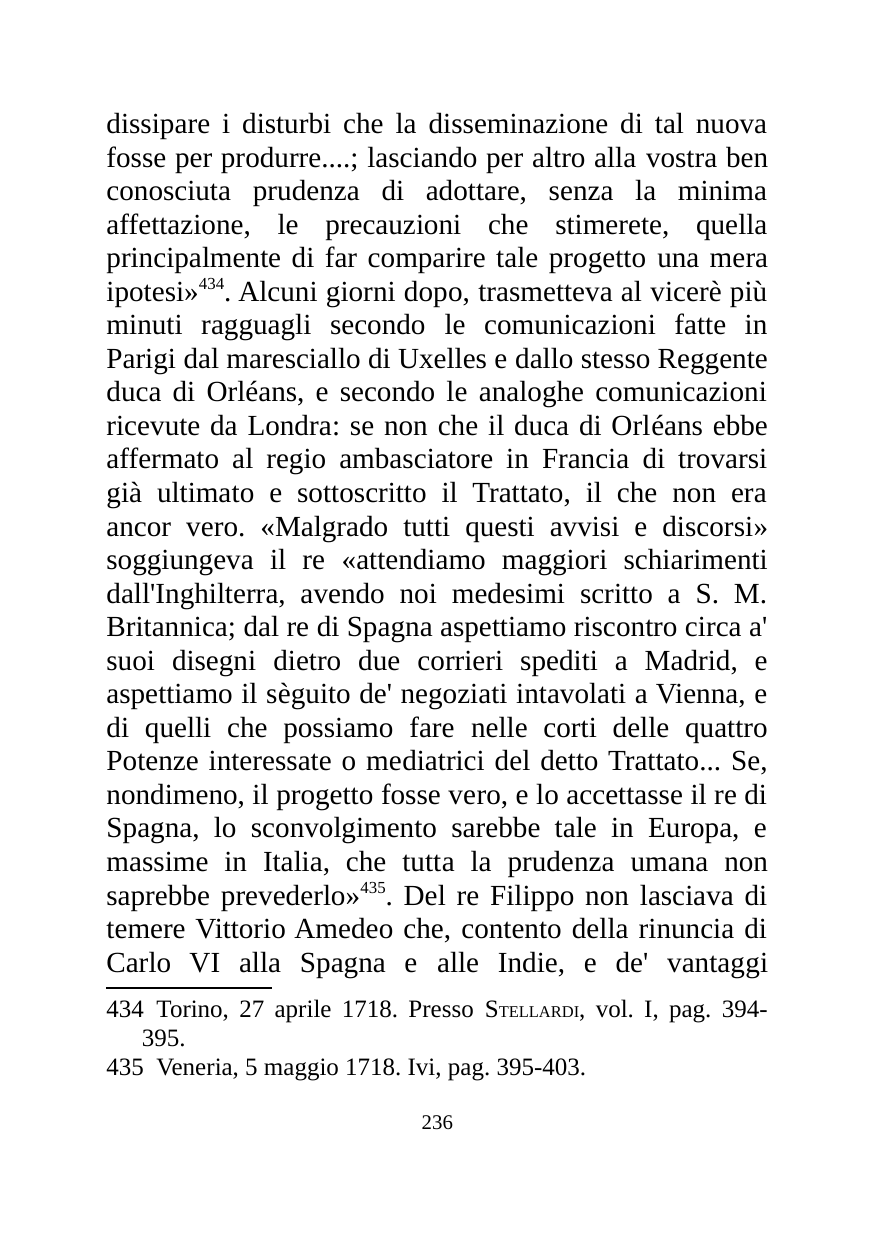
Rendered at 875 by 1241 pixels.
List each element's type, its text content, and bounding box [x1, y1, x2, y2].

text Torino, 27 aprile 1718. Presso Stellardi, vol. I, pag. 394-395. [106, 994, 768, 1052]
text Veneria, 5 maggio 1718. Ivi, pag. 395-403. [106, 1052, 768, 1080]
text dissipare i disturbi che la disseminazione di tal nuova fosse per produrre....; lasciando per altro alla vostra ben conosciuta prudenza di adottare, senza la minima affettazione, le precauzioni che stimerete, quella principalmente di far comparire tale progetto una mera ipotesi». Alcuni giorni dopo, trasmetteva al vicerè più minuti ragguagli secondo le comunicazioni fatte in Parigi dal maresciallo di Uxelles e dallo stesso Reggente duca di Orléans, e secondo le analoghe comunicazioni ricevute da Londra: se non che il duca di Orléans ebbe affermato al regio ambasciatore in Francia di trovarsi già ultimato e sottoscritto il Trattato, il che non era ancor vero. «Malgrado tutti questi avvisi e discorsi» soggiungeva il re «attendiamo maggiori schiarimenti dall'Inghilterra, avendo noi medesimi scritto a S. M. Britannica; dal re di Spagna aspettiamo riscontro circa a' suoi disegni dietro due corrieri spediti a Madrid, e aspettiamo il sèguito de' negoziati intavolati a Vienna, e di quelli che possiamo fare nelle corti delle quattro Potenze interessate o mediatrici del detto Trattato... Se, nondimeno, il progetto fosse vero, e lo accettasse il re di Spagna, lo sconvolgimento sarebbe tale in Europa, e massime in Italia, che tutta la prudenza umana non saprebbe prevederlo». Del re Filippo non lasciava di temere Vittorio Amedeo che, contento della rinuncia di Carlo VI alla Spagna e alle Indie, e de' vantaggi [106, 106, 768, 978]
